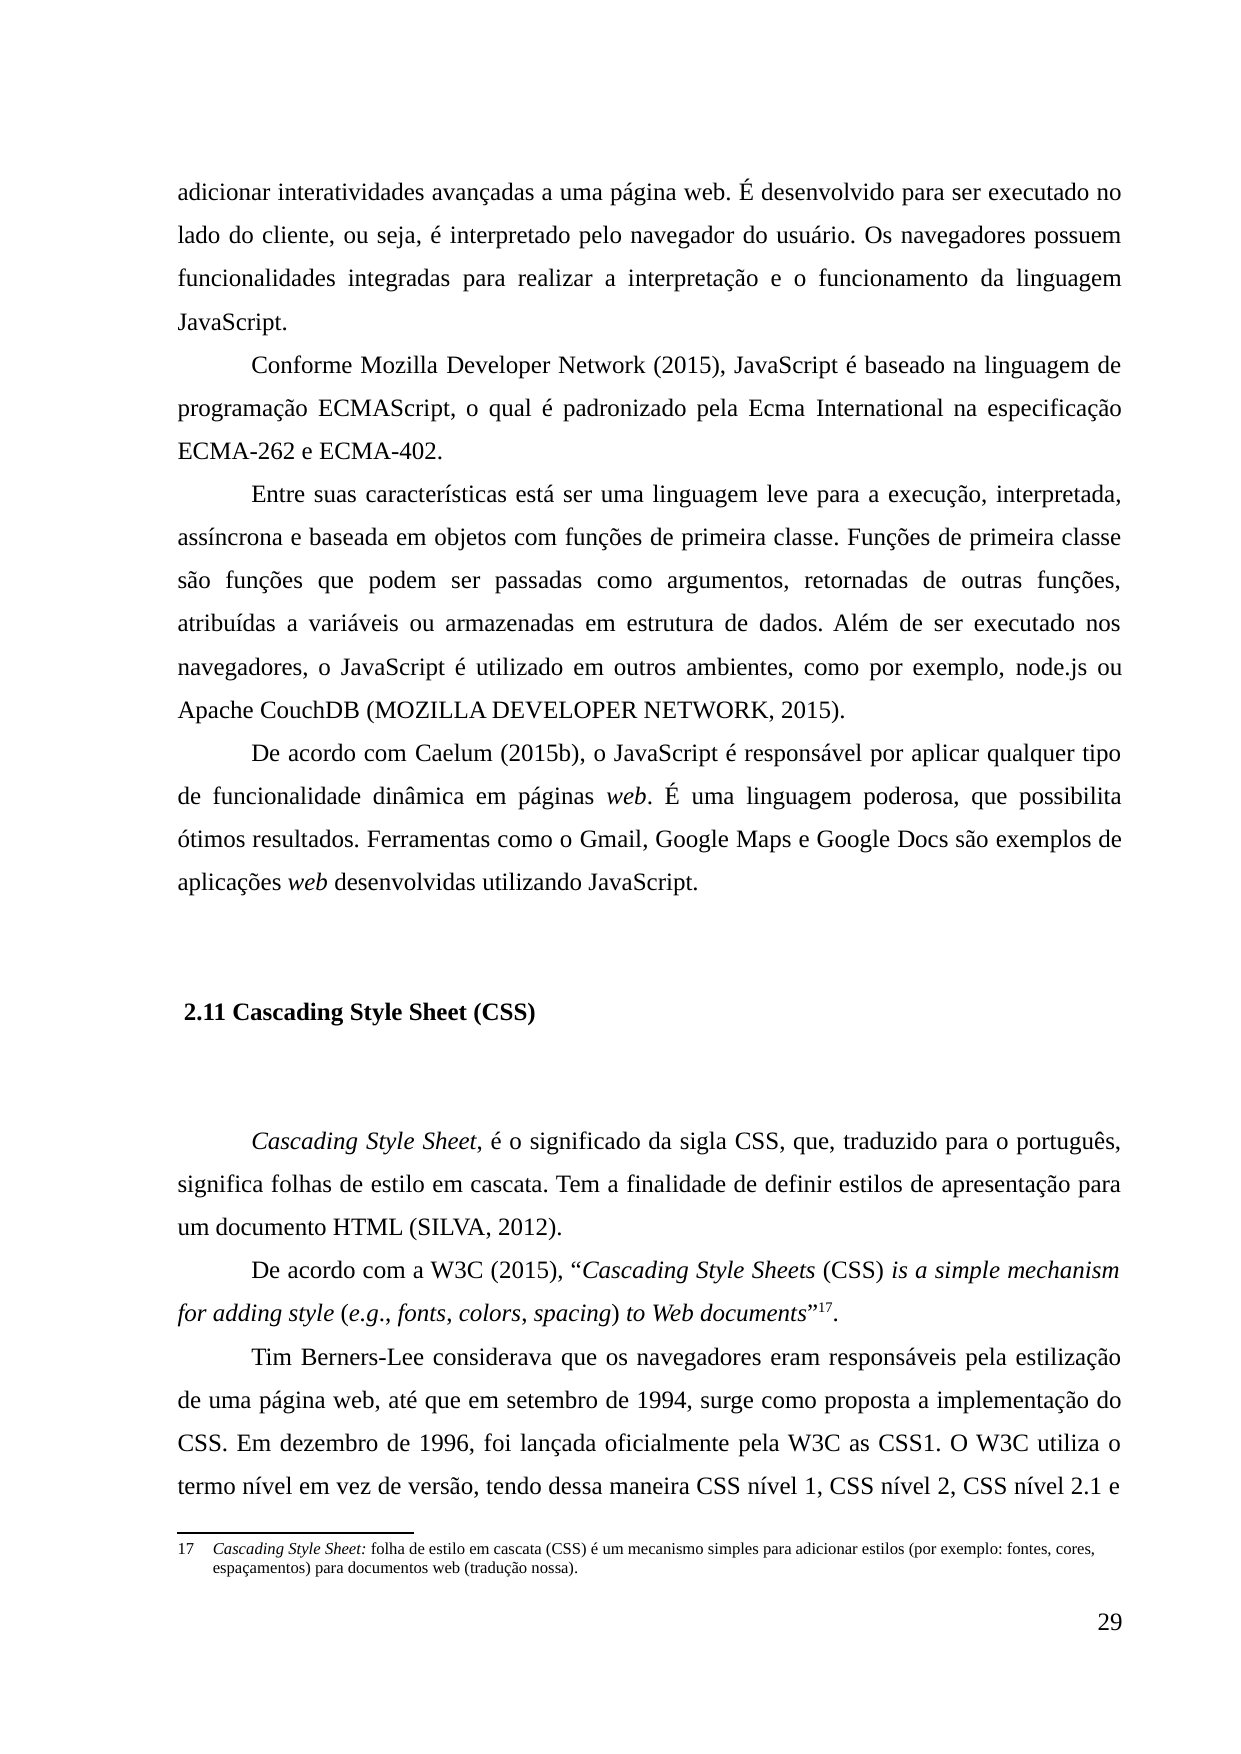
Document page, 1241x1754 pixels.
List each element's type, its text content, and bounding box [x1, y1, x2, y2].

text adicionar interatividades avançadas a uma página web. É desenvolvido para ser executado no lado do cliente, ou seja, é interpretado pelo navegador do usuário. Os navegadores possuem funcionalidades integradas para realizar a interpretação e o funcionamento da linguagem JavaScript. [177, 177, 1122, 335]
text De acordo com a W3C (2015), “Cascading Style Sheets (CSS) is a simple mechanism for adding style (e.g., fonts, colors, spacing) to Web documents”. [177, 1255, 1122, 1327]
text Cascading Style Sheet, é o significado da sigla CSS, que, traduzido para o português, significa folhas de estilo em cascata. Tem a finalidade de definir estilos de apresentação para um documento HTML (SILVA, 2012). [177, 1126, 1122, 1241]
subtitle Cascading Style Sheet (CSS) [177, 997, 1122, 1025]
text Tim Berners-Lee considerava que os navegadores eram responsáveis pela estilização de uma página web, até que em setembro de 1994, surge como proposta a implementação do CSS. Em dezembro de 1996, foi lançada oficialmente pela W3C as CSS1. O W3C utiliza o termo nível em vez de versão, tendo dessa maneira CSS nível 1, CSS nível 2, CSS nível 2.1 e [177, 1342, 1122, 1500]
text Conforme Mozilla Developer Network (2015), JavaScript é baseado na linguagem de programação ECMAScript, o qual é padronizado pela Ecma International na especificação ECMA-262 e ECMA-402. [177, 350, 1122, 465]
text Cascading Style Sheet: folha de estilo em cascata (CSS) é um mecanismo simples para adicionar estilos (por exemplo: fontes, cores, espaçamentos) para documentos web (tradução nossa). [177, 1539, 1122, 1577]
text Entre suas características está ser uma linguagem leve para a execução, interpretada, assíncrona e baseada em objetos com funções de primeira classe. Funções de primeira classe são funções que podem ser passadas como argumentos, retornadas de outras funções, atribuídas a variáveis ou armazenadas em estrutura de dados. Além de ser executado nos navegadores, o JavaScript é utilizado em outros ambientes, como por exemplo, node.js ou Apache CouchDB (MOZILLA DEVELOPER NETWORK, 2015). [177, 479, 1122, 723]
text De acordo com Caelum (2015b), o JavaScript é responsável por aplicar qualquer tipo de funcionalidade dinâmica em páginas web. É uma linguagem poderosa, que possibilita ótimos resultados. Ferramentas como o Gmail, Google Maps e Google Docs são exemplos de aplicações web desenvolvidas utilizando JavaScript. [177, 738, 1122, 896]
